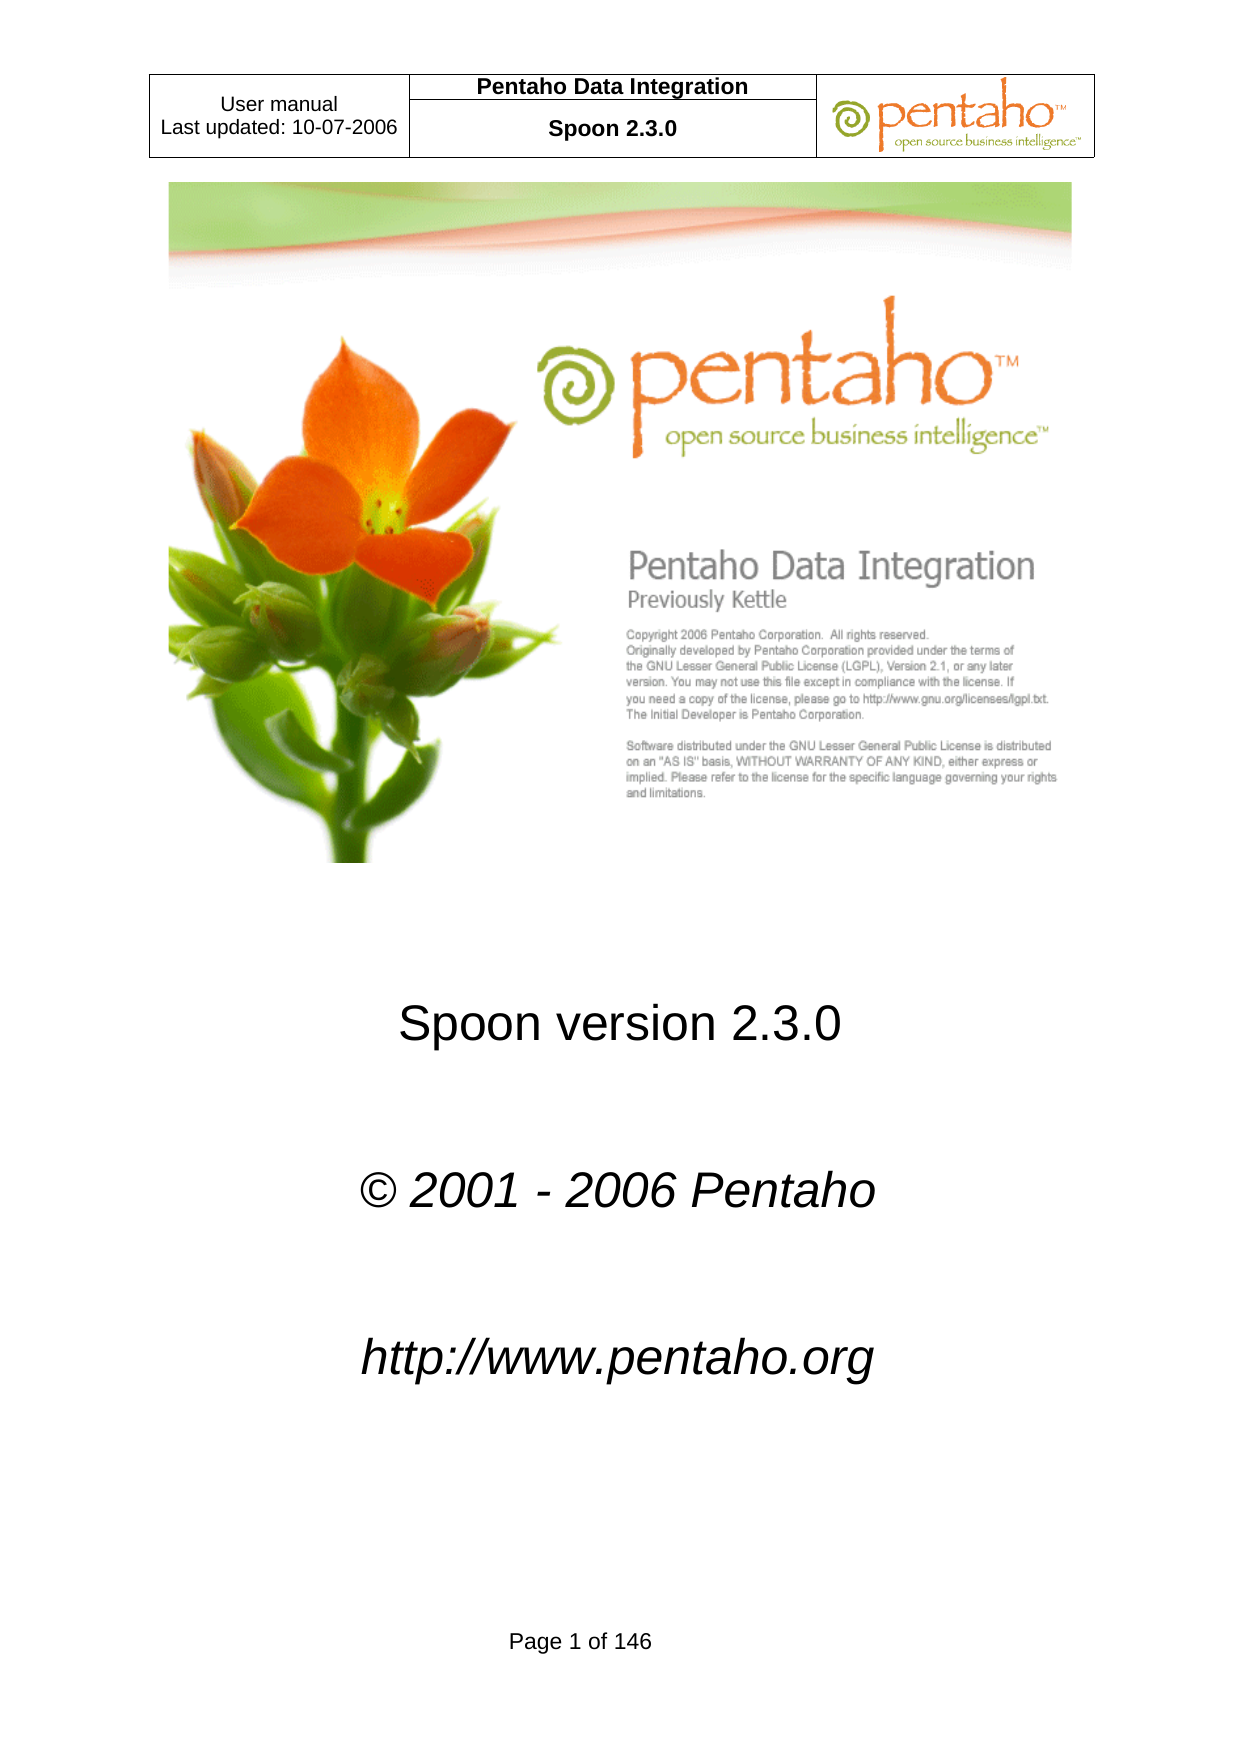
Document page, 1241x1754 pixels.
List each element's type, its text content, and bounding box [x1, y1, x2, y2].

text Spoon version 2.3.0 [148, 995, 1092, 1051]
text http://www.pentaho.org [148, 1329, 1092, 1385]
text © 2001 - 2006 Pentaho [148, 1162, 1092, 1218]
picture [168, 182, 1072, 863]
